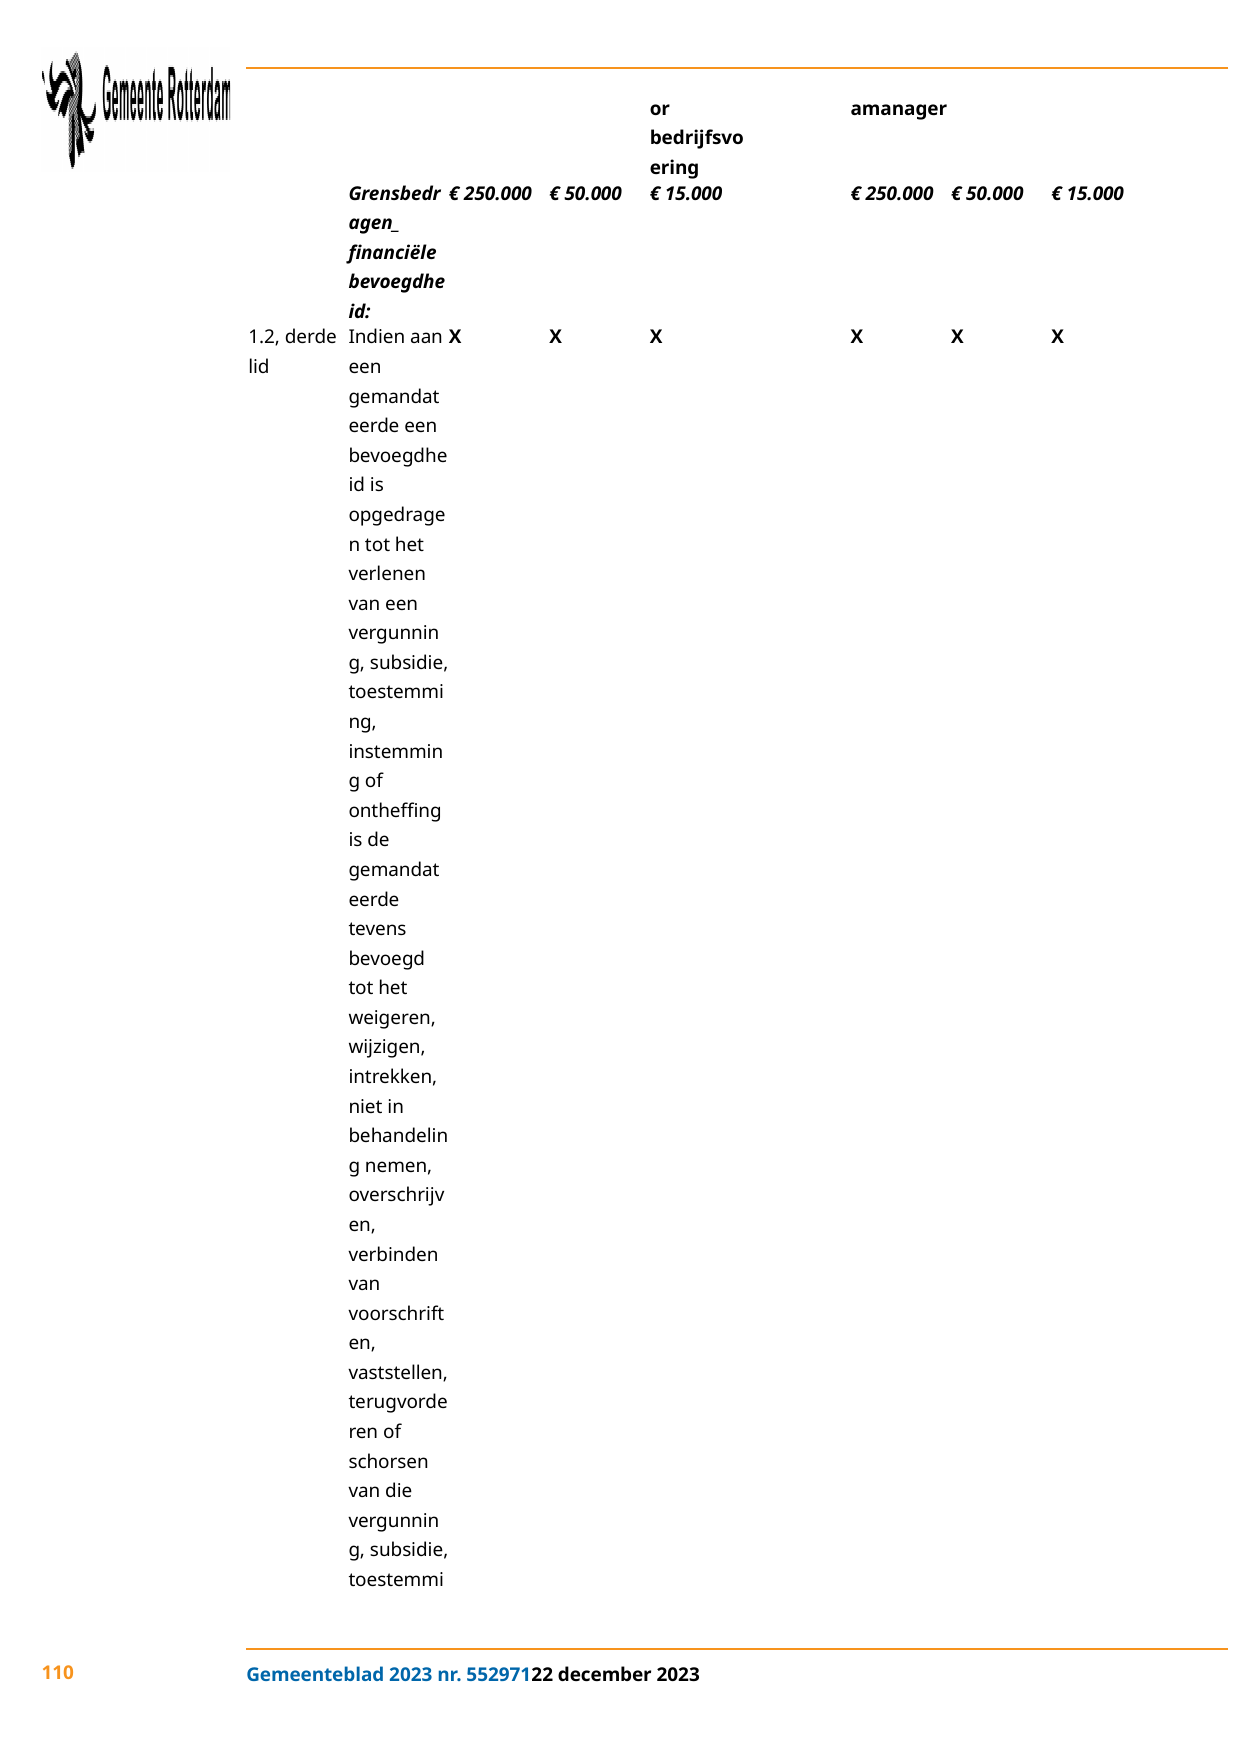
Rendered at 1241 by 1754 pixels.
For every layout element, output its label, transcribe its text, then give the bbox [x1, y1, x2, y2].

table_cell € 15.000 [1051, 180, 1152, 324]
table_cell [549, 95, 649, 180]
table_cell [1051, 95, 1152, 180]
table_cell or bedrijfsvoering [650, 95, 750, 180]
table_cell € 15.000 [650, 180, 750, 324]
table_cell [248, 95, 348, 324]
table_cell X [650, 324, 750, 1592]
table_cell [951, 95, 1051, 180]
table_cell X [850, 324, 951, 1592]
table_cell 1.2, derde lid [248, 324, 348, 1592]
table_cell [750, 180, 850, 324]
table_cell € 50.000 [951, 180, 1051, 324]
table_cell [750, 324, 850, 1592]
table_cell [348, 95, 449, 180]
picture [41, 47, 231, 172]
table_cell [750, 95, 850, 180]
table_cell € 50.000 [549, 180, 649, 324]
table_cell amanager [850, 95, 951, 180]
table_cell X [549, 324, 649, 1592]
table_cell Grensbedragen_ financiële bevoegdheid: [348, 180, 449, 324]
table_cell € 250.000 [449, 180, 549, 324]
table_cell [449, 95, 549, 180]
table_cell X [951, 324, 1051, 1592]
table_cell X [1051, 324, 1152, 1592]
table_cell X [449, 324, 549, 1592]
table_cell Indien aan een gemandateerde een bevoegdheid is opgedragen tot het verlenen van een vergunning, subsidie, toestemming, instemming of ontheffing is de gemandateerde tevens bevoegd tot het weigeren, wijzigen, intrekken, niet in behandeling nemen, overschrijven, verbinden van voorschriften, vaststellen, terugvorderen of schorsen van die vergunning, subsidie, toestemmi [348, 324, 449, 1592]
table_cell € 250.000 [850, 180, 951, 324]
